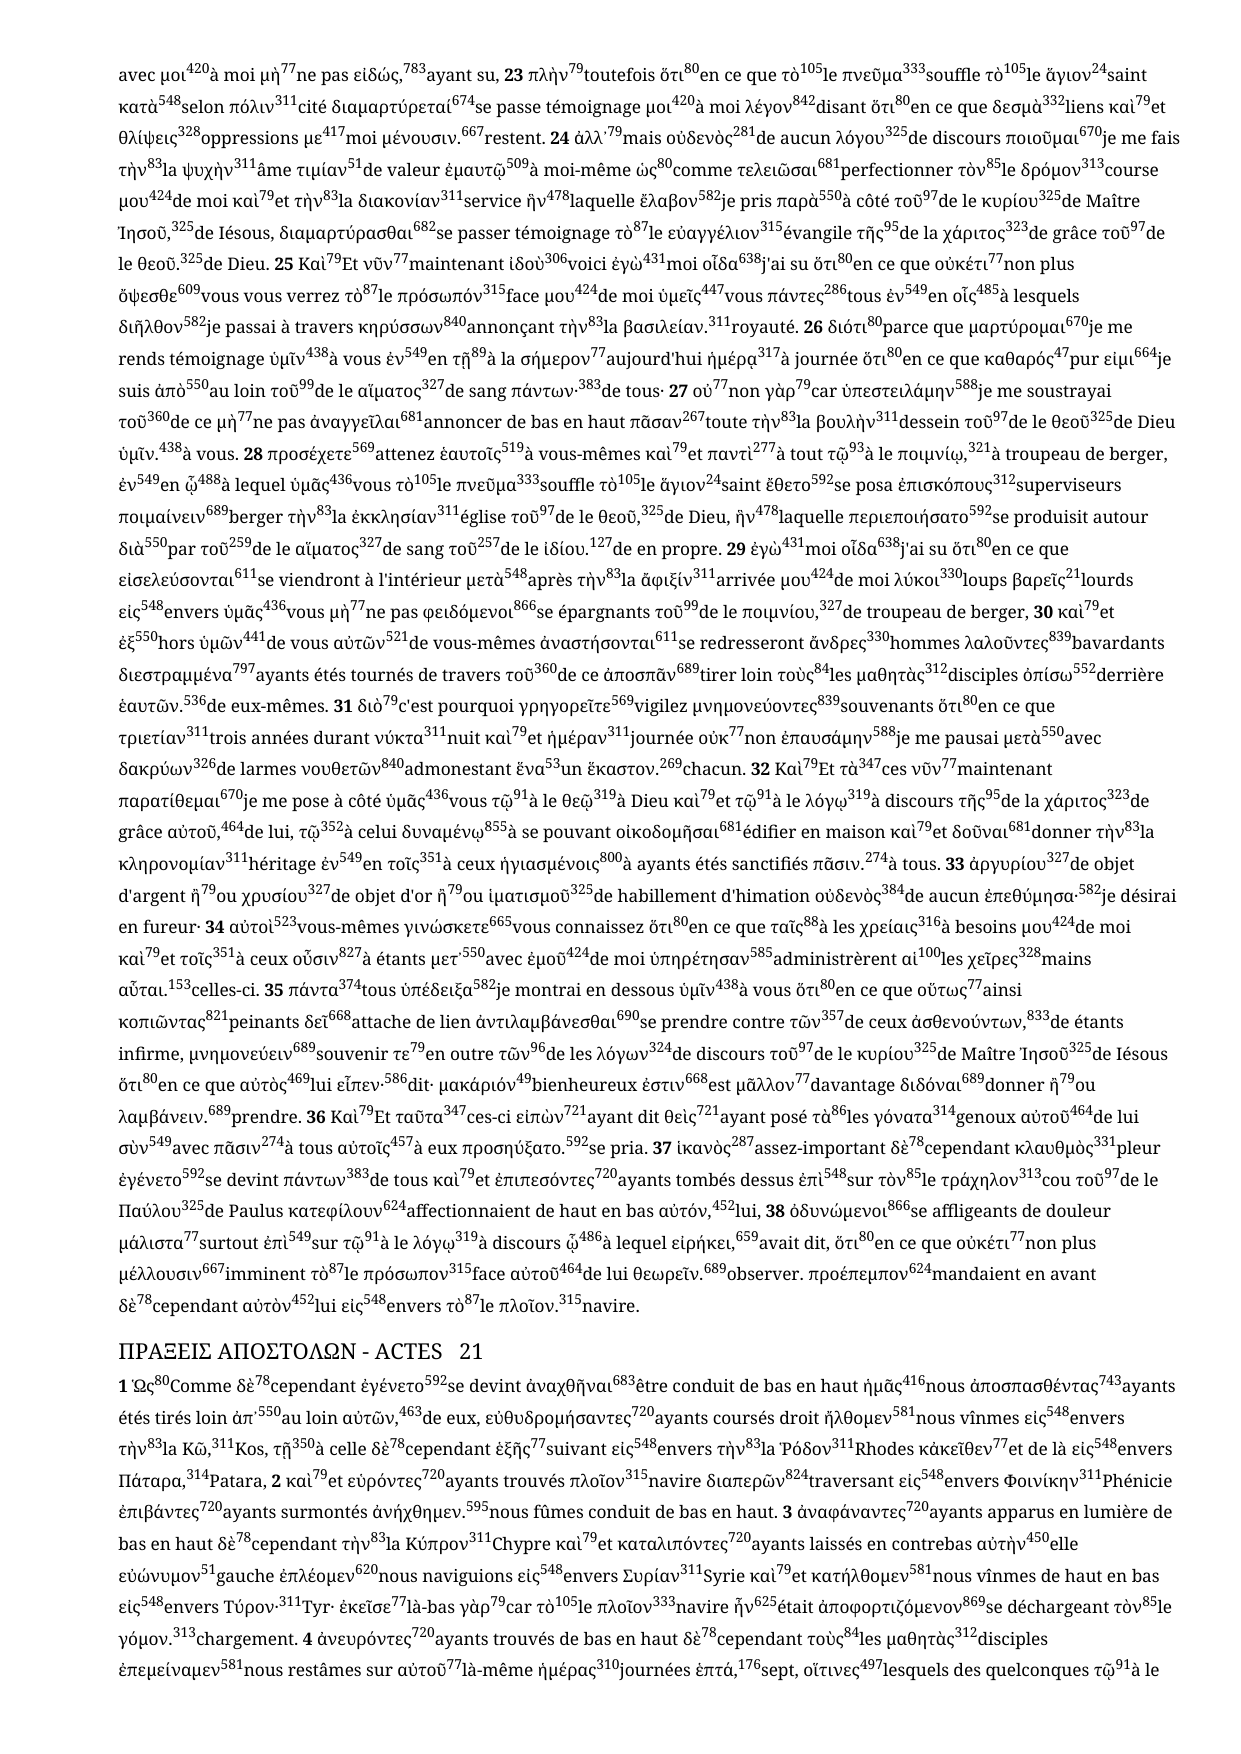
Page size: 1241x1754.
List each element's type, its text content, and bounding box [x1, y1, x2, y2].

text ΠΡΑΞΕΙΣ ΑΠΟΣΤΟΛΩΝ - ACTES 21 [118, 1336, 1181, 1366]
text 1 Μετὰ548Après δὲ78cependant τὸ348ce παύσασθαι682se pauser τὸν85le θόρυβον313tumulte μεταπεμψάμενος740se ayant mandé au-delà ὁ103le Παῦλος331Paulus τοὺς84les μαθητὰς312disciples καὶ79et παρακαλέσας,721ayant appelé à côté, ἀσπασάμενος740se ayant salué ἐξῆλθεν586sortit πορεύεσθαι690se aller εἰς548envers Μακεδονίαν.311Macédoine. 2 διελθὼν721ayant passé à travers δὲ78cependant τὰ86les μέρη314parts ἐκεῖνα139ces-là καὶ79et παρακαλέσας721ayant appelé à côté αὐτοὺς451eux λόγῳ319à discours πολλῷ275à nombreux ἦλθεν586vint εἰς548envers τὴν83la Ἑλλάδα311Hellas 3 ποιήσας721ayant fait τε79en outre μῆνας312mois τρεῖς·178trois· γενομένης732de se ayante devenue ἐπιβουλῆς323de complot αὐτῷ458à lui ὑπὸ550sous τῶν96de les Ἰουδαίων64de Ioudaiens μέλλοντι828à imminant ἀνάγεσθαι692être conduit de bas en haut εἰς548envers τὴν83la Συρίαν,311Syrie, ἐγένετο592se devint γνώμης323de opinion τοῦ360de ce ὑποστρέφειν689retourner en arrière διὰ550par Μακεδονίας.323de Macédoine. 4 συνείπετο631se accompagnait δὲ78cependant αὐτῷ458à lui Σώπατρος331Sopatros Πύρρου325de Pyrrhus Βεροιαῖος,71De Bérée, Θεσσαλονικέων324de Thessaloniciens δὲ78cependant Ἀρίσταρχος331Aristarque καὶ79et Σεκοῦνδος,331Sekoundos, καὶ79et Γάϊος331Gaios Δερβαῖος71Derbéen καὶ79et Τιμόθεος,331Timotheos, Ἀσιανοὶ330Asiatiques δὲ78cependant Τύχικος331Tuchikos καὶ79et Τρόφιμος.331Trophimos. 5 οὗτοι363ceux-ci δὲ78cependant προσελθόντες720ayants venus vers ἔμενον624restaient ἡμᾶς416nous ἐν549en Τρῳάδι,317à Troas, 6 ἡμεῖς430nous δὲ78cependant ἐξεπλεύσαμεν581nous naviguâmes dehors μετὰ548après τὰς82les ἡμέρας310journées τῶν98de les ἀζύμων66de sans levains ἀπὸ550au loin Φιλίππων324de Philippes καὶ79et ἤλθομεν581nous vînmes πρὸς548vers αὐτοὺς451eux εἰς548envers τὴν83la Τρῳάδα311Troas ἄχρι552jusqu'à l'extrémité ἡμερῶν322de journées πέντε,188de cinq, οὗ77où διετρίψαμεν581nous grattâmes à travers ἡμέρας310journées ἑπτά.176sept. 7 Ἐν549En δὲ78cependant τῇ89à la μιᾷ57à une τῶν98de les σαββάτων326de sabbats συνηγμένων806de ayants étés menés ensemble ἡμῶν423de nous κλάσαι681casser ἄρτον,313pain, ὁ103le Παῦλος331Paulus διελέγετο631se dialoguait αὐτοῖς457à eux μέλλων840imminant ἐξιέναι689aller dehors τῇ350à celle ἐπαύριον,77lendemain, παρέτεινέν625prolongeait τε79en outre τὸν85le λόγον313discours μέχρι552jusqu'à μεσονυκτίου.327de minuit. 8 ἦσαν624étaient δὲ78cependant λαμπάδες328lampes ἱκαναὶ19assez-importantes ἐν549en τῷ93à le ὑπερῴῳ321à partie au-dessus οὗ77où ἦμεν620nous étions συνηγμένοι.812ayants étés menés ensemble. 9 καθεζόμενος867se siégeant δέ78cependant τις287un quelconque νεανίας331adolescent ὀνόματι321à nom Εὔτυχος331Eutuchos ἐπὶ550sur τῆς95de la θυρίδος,323de fenêtre, καταφερόμενος891étant porté de haut en bas ὕπνῳ319à sommeil βαθεῖ10à profond διαλεγομένου861de se dialoguant τοῦ97de le Παύλου325de Paulus ἐπὶ548sur πλεῖον,73plus nombreusement, κατενεχθεὶς760ayant été porté de haut en bas ἀπὸ550au loin τοῦ97de le ὕπνου325de sommeil ἔπεσεν586tomba ἀπὸ550au loin τοῦ99de le τριστέγου327de troisième toiture κάτω77vers le bas καὶ79et ἤρθη600fut levé νεκρός.71mort. 10 καταβὰς721ayant descendu δὲ78cependant ὁ103le Παῦλος331Paulus ἐπέπεσεν586tomba dessus αὐτῷ458à lui καὶ79et συμπεριλαβὼν721ayant pris autour avec εἶπεν·586dit· μὴ77ne pas θορυβεῖσθε,577soyez tumultués, ἡ101la γὰρ79car ψυχὴ329âme αὐτοῦ464de lui ἐν549en αὐτῷ458à lui ἐστιν.668est. 11 ἀναβὰς721ayant monté δὲ78cependant καὶ79et κλάσας721ayant cassé τὸν85le ἄρτον313pain καὶ79et γευσάμενος740se ayant goûté ἐφ᾽548sur ἱκανόν53assez-important τε79en outre ὁμιλήσας721ayant conversé ἄχρι552jusqu'à l'extrémité αὐγῆς,323de irradiation, οὕτως77ainsi ἐξῆλθεν.586sortit. 12 ἤγαγον585conduisirent δὲ78cependant τὸν85le παῖδα313jeune servant ζῶντα822vivant καὶ79et παρεκλήθησαν599furent appelé à côté οὐ77non μετρίως.77mesurément. 13 Ἡμεῖς430Nous δὲ78cependant προελθόντες720ayants venus devant ἐπὶ548sur τὸ87le πλοῖον315navire ἀνήχθημεν595nous fûmes conduit de bas en haut ἐπὶ548sur τὴν83la Ἆσσον311Assos ἐκεῖθεν77de là μέλλοντες839imminants ἀναλαμβάνειν689prendre de bas en haut τὸν85le Παῦλον·313Paulus· οὕτως77ainsi γὰρ79car διατεταγμένος792se ayant ordonné au-travers ἦν625était μέλλων840imminant αὐτὸς542lui-même πεζεύειν.689voyager à pied. 14 ὡς80comme δὲ78cependant συνέβαλλεν625jetait ensemble ἡμῖν419à nous εἰς548envers τὴν83la Ἆσσον,311Assos, ἀναλαβόντες720ayants pris de bas en haut αὐτὸν452lui ἤλθομεν581nous vînmes εἰς548envers Μιτυλήνην,311Mytilène, 15 κἀκεῖθεν77et de là ἀποπλεύσαντες720ayants navigués au loin τῇ350à celle ἐπιούσῃ826à survenante κατηντήσαμεν581nous atteignîmes à l'encontre ἄντικρυς552contre face Χίου,323de Chios, τῇ89à la δὲ78cependant ἑτέρᾳ376à autre-différente παρεβάλομεν581nous jetâmes à côté εἰς548envers Σάμον,311Samos, τῇ350à celle δὲ78cependant ἐχομένῃ853à se ayante ἤλθομεν581nous vînmes εἰς548envers Μίλητον.311Milet. 16 κεκρίκει659avait jugé γὰρ79car ὁ103le Παῦλος331Paulus παραπλεῦσαι681naviguer à côté τὴν83la Ἔφεσον,311Éphèse, ὅπως80de telle manière que μὴ77ne pas γένηται905que se devienne αὐτῷ458à lui χρονοτριβῆσαι681passer du temps sur sentier ἐν549en τῇ89à la Ἀσίᾳ·317à Asie· ἔσπευδεν625hâtait γὰρ79car εἰ80si δυνατὸν49puissant εἴη700que soit αὐτῷ458à lui τὴν83la ἡμέραν311journée τῆς95de la πεντηκοστῆς323de pentecôte γενέσθαι682se devenir εἰς548envers Ἱεροσόλυμα.314Ierosoluma. 17 Ἀπὸ550Au loin δὲ78cependant τῆς95de la Μιλήτου323de Milet πέμψας721ayant mandé εἰς548envers Ἔφεσον311Éphèse μετεκαλέσατο592se appela avec au-delà τοὺς84les πρεσβυτέρους52plus anciens τῆς95de la ἐκκλησίας.323de église. 18 ὡς80comme δὲ78cependant παρεγένοντο591se devinrent à côté πρὸς548vers αὐτὸν452lui εἶπεν586dit αὐτοῖς·457à eux· Ὑμεῖς447Vous ἐπίστασθε,671vous vous établissez sûrement, ἀπὸ550au loin πρώτης209de première ἡμέρας323de journée ἀφ᾽550au loin ἧς490de laquelle ἐπέβην582je surmontai εἰς548envers τὴν83la Ἀσίαν,311Asie, πῶς77comment? μεθ᾽550avec ὑμῶν441de vous τὸν85le πάντα269tout χρόνον313temps ἐγενόμην,588je me devins, 19 δουλεύων840étant esclave τῷ91à le κυρίῳ319à Maître μετὰ550avec πάσης279de toute ταπεινοφροσύνης323de basse émotion καὶ79et δακρύων326de larmes καὶ79et πειρασμῶν324de tentations τῶν357de ceux συμβάντων715de ayants arrivés avec μοι420à moi ἐν549en ταῖς88à les ἐπιβουλαῖς316à complots τῶν96de les Ἰουδαίων,64de Ioudaiens, 20 ὡς77comme οὐδὲν375aucun ὑπεστειλάμην588je me soustrayai τῶν359de ces συμφερόντων835de étants opportun τοῦ360de ce μὴ77ne pas ἀναγγεῖλαι681annoncer de bas en haut ὑμῖν438à vous καὶ79et διδάξαι681enseigner ὑμᾶς436vous δημοσίᾳ57à publique καὶ79et κατ᾽548selon οἴκους,312maisons, 21 διαμαρτυρόμενος867se passant témoignage Ἰουδαίοις58à Ioudaiens τε79en outre καὶ79et Ἕλλησιν318à Hellèns τὴν344celle εἰς548envers θεὸν313Dieu μετάνοιαν311transintelligence καὶ79et πίστιν311croyance εἰς548envers τὸν85le κύριον313Maître ἡμῶν423de nous Ἰησοῦν.313Iésous. 22 Καὶ79Et νῦν77maintenant ἰδοὺ306voici δεδεμένος813ayant été attaché de lien ἐγὼ431moi τῷ93à le πνεύματι321à souffle πορεύομαι670je me vais εἰς548envers Ἰερουσαλὴμ311Ierousalem τὰ347ces ἐν549en αὐτῇ456à elle συναντήσοντά763qui rencontreront avec μοι420à moi μὴ77ne pas εἰδώς,783ayant su, 23 πλὴν79toutefois ὅτι80en ce que τὸ105le πνεῦμα333souffle τὸ105le ἅγιον24saint κατὰ548selon πόλιν311cité διαμαρτύρεταί674se passe témoignage μοι420à moi λέγον842disant ὅτι80en ce que δεσμὰ332liens καὶ79et θλίψεις328oppressions με417moi μένουσιν.667restent. 24 ἀλλ᾽79mais οὐδενὸς281de aucun λόγου325de discours ποιοῦμαι670je me fais τὴν83la ψυχὴν311âme τιμίαν51de valeur ἐμαυτῷ509à moi-même ὡς80comme τελειῶσαι681perfectionner τὸν85le δρόμον313course μου424de moi καὶ79et τὴν83la διακονίαν311service ἣν478laquelle ἔλαβον582je pris παρὰ550à côté τοῦ97de le κυρίου325de Maître Ἰησοῦ,325de Iésous, διαμαρτύρασθαι682se passer témoignage τὸ87le εὐαγγέλιον315évangile τῆς95de la χάριτος323de grâce τοῦ97de le θεοῦ.325de Dieu. 25 Καὶ79Et νῦν77maintenant ἰδοὺ306voici ἐγὼ431moi οἶδα638j'ai su ὅτι80en ce que οὐκέτι77non plus ὄψεσθε609vous vous verrez τὸ87le πρόσωπόν315face μου424de moi ὑμεῖς447vous πάντες286tous ἐν549en οἷς485à lesquels διῆλθον582je passai à travers κηρύσσων840annonçant τὴν83la βασιλείαν.311royauté. 26 διότι80parce que μαρτύρομαι670je me rends témoignage ὑμῖν438à vous ἐν549en τῇ89à la σήμερον77aujourd'hui ἡμέρᾳ317à journée ὅτι80en ce que καθαρός47pur εἰμι664je suis ἀπὸ550au loin τοῦ99de le αἵματος327de sang πάντων·383de tous· 27 οὐ77non γὰρ79car ὑπεστειλάμην588je me soustrayai τοῦ360de ce μὴ77ne pas ἀναγγεῖλαι681annoncer de bas en haut πᾶσαν267toute τὴν83la βουλὴν311dessein τοῦ97de le θεοῦ325de Dieu ὑμῖν.438à vous. 28 προσέχετε569attenez ἑαυτοῖς519à vous-mêmes καὶ79et παντὶ277à tout τῷ93à le ποιμνίῳ,321à troupeau de berger, ἐν549en ᾧ488à lequel ὑμᾶς436vous τὸ105le πνεῦμα333souffle τὸ105le ἅγιον24saint ἔθετο592se posa ἐπισκόπους312superviseurs ποιμαίνειν689berger τὴν83la ἐκκλησίαν311église τοῦ97de le θεοῦ,325de Dieu, ἣν478laquelle περιεποιήσατο592se produisit autour διὰ550par τοῦ259de le αἵματος327de sang τοῦ257de le ἰδίου.127de en propre. 29 ἐγὼ431moi οἶδα638j'ai su ὅτι80en ce que εἰσελεύσονται611se viendront à l'intérieur μετὰ548après τὴν83la ἄφιξίν311arrivée μου424de moi λύκοι330loups βαρεῖς21lourds εἰς548envers ὑμᾶς436vous μὴ77ne pas φειδόμενοι866se épargnants τοῦ99de le ποιμνίου,327de troupeau de berger, 30 καὶ79et ἐξ550hors ὑμῶν441de vous αὐτῶν521de vous-mêmes ἀναστήσονται611se redresseront ἄνδρες330hommes λαλοῦντες839bavardants διεστραμμένα797ayants étés tournés de travers τοῦ360de ce ἀποσπᾶν689tirer loin τοὺς84les μαθητὰς312disciples ὀπίσω552derrière ἑαυτῶν.536de eux-mêmes. 31 διὸ79c'est pourquoi γρηγορεῖτε569vigilez μνημονεύοντες839souvenants ὅτι80en ce que τριετίαν311trois années durant νύκτα311nuit καὶ79et ἡμέραν311journée οὐκ77non ἐπαυσάμην588je me pausai μετὰ550avec δακρύων326de larmes νουθετῶν840admonestant ἕνα53un ἕκαστον.269chacun. 32 Καὶ79Et τὰ347ces νῦν77maintenant παρατίθεμαι670je me pose à côté ὑμᾶς436vous τῷ91à le θεῷ319à Dieu καὶ79et τῷ91à le λόγῳ319à discours τῆς95de la χάριτος323de grâce αὐτοῦ,464de lui, τῷ352à celui δυναμένῳ855à se pouvant οἰκοδομῆσαι681édifier en maison καὶ79et δοῦναι681donner τὴν83la κληρονομίαν311héritage ἐν549en τοῖς351à ceux ἡγιασμένοις800à ayants étés sanctifiés πᾶσιν.274à tous. 33 ἀργυρίου327de objet d'argent ἢ79ou χρυσίου327de objet d'or ἢ79ou ἱματισμοῦ325de habillement d'himation οὐδενὸς384de aucun ἐπεθύμησα·582je désirai en fureur· 34 αὐτοὶ523vous-mêmes γινώσκετε665vous connaissez ὅτι80en ce que ταῖς88à les χρείαις316à besoins μου424de moi καὶ79et τοῖς351à ceux οὖσιν827à étants μετ᾽550avec ἐμοῦ424de moi ὑπηρέτησαν585administrèrent αἱ100les χεῖρες328mains αὗται.153celles-ci. 35 πάντα374tous ὑπέδειξα582je montrai en dessous ὑμῖν438à vous ὅτι80en ce que οὕτως77ainsi κοπιῶντας821peinants δεῖ668attache de lien ἀντιλαμβάνεσθαι690se prendre contre τῶν357de ceux ἀσθενούντων,833de étants infirme, μνημονεύειν689souvenir τε79en outre τῶν96de les λόγων324de discours τοῦ97de le κυρίου325de Maître Ἰησοῦ325de Iésous ὅτι80en ce que αὐτὸς469lui εἶπεν·586dit· μακάριόν49bienheureux ἐστιν668est μᾶλλον77davantage διδόναι689donner ἢ79ou λαμβάνειν.689prendre. 36 Καὶ79Et ταῦτα347ces-ci εἰπὼν721ayant dit θεὶς721ayant posé τὰ86les γόνατα314genoux αὐτοῦ464de lui σὺν549avec πᾶσιν274à tous αὐτοῖς457à eux προσηύξατο.592se pria. 37 ἱκανὸς287assez-important δὲ78cependant κλαυθμὸς331pleur ἐγένετο592se devint πάντων383de tous καὶ79et ἐπιπεσόντες720ayants tombés dessus ἐπὶ548sur τὸν85le τράχηλον313cou τοῦ97de le Παύλου325de Paulus κατεφίλουν624affectionnaient de haut en bas αὐτόν,452lui, 38 ὀδυνώμενοι866se affligeants de douleur μάλιστα77surtout ἐπὶ549sur τῷ91à le λόγῳ319à discours ᾧ486à lequel εἰρήκει,659avait dit, ὅτι80en ce que οὐκέτι77non plus μέλλουσιν667imminent τὸ87le πρόσωπον315face αὐτοῦ464de lui θεωρεῖν.689observer. προέπεμπον624mandaient en avant δὲ78cependant αὐτὸν452lui εἰς548envers τὸ87le πλοῖον.315navire. [118, 59, 1181, 1317]
text 1 Ὡς80Comme δὲ78cependant ἐγένετο592se devint ἀναχθῆναι683être conduit de bas en haut ἡμᾶς416nous ἀποσπασθέντας743ayants étés tirés loin ἀπ᾽550au loin αὐτῶν,463de eux, εὐθυδρομήσαντες720ayants coursés droit ἤλθομεν581nous vînmes εἰς548envers τὴν83la Κῶ,311Kos, τῇ350à celle δὲ78cependant ἑξῆς77suivant εἰς548envers τὴν83la Ῥόδον311Rhodes κἀκεῖθεν77et de là εἰς548envers Πάταρα,314Patara, 2 καὶ79et εὑρόντες720ayants trouvés πλοῖον315navire διαπερῶν824traversant εἰς548envers Φοινίκην311Phénicie ἐπιβάντες720ayants surmontés ἀνήχθημεν.595nous fûmes conduit de bas en haut. 3 ἀναφάναντες720ayants apparus en lumière de bas en haut δὲ78cependant τὴν83la Κύπρον311Chypre καὶ79et καταλιπόντες720ayants laissés en contrebas αὐτὴν450elle εὐώνυμον51gauche ἐπλέομεν620nous naviguions εἰς548envers Συρίαν311Syrie καὶ79et κατήλθομεν581nous vînmes de haut en bas εἰς548envers Τύρον·311Tyr· ἐκεῖσε77là-bas γὰρ79car τὸ105le πλοῖον333navire ἦν625était ἀποφορτιζόμενον869se déchargeant τὸν85le γόμον.313chargement. 4 ἀνευρόντες720ayants trouvés de bas en haut δὲ78cependant τοὺς84les μαθητὰς312disciples ἐπεμείναμεν581nous restâmes sur αὐτοῦ77là-même ἡμέρας310journées ἑπτά,176sept, οἵτινες497lesquels des quelconques τῷ91à le Παύλῳ319à Paulus ἔλεγον624disaient διὰ550par τοῦ99de le πνεύματος327de souffle μὴ77ne pas ἐπιβαίνειν689surmonter εἰς548envers Ἱεροσόλυμα.314Ierosoluma. 5 ὅτε80lorsque δὲ78cependant ἐγένετο592se devint ἡμᾶς416nous ἐξαρτίσαι681ajuster à l'excès τὰς82les ἡμέρας,310journées, ἐξελθόντες720ayants sortis ἐπορευόμεθα626nous nous allions προπεμπόντων833de mandants en avant ἡμᾶς416nous πάντων383de tous σὺν549avec γυναιξὶν316à femmes καὶ79et τέκνοις320à enfants ἕως551jusqu'à ce que ἔξω552au-dehors τῆς95de la πόλεως,323de cité, καὶ79et θέντες720ayants posés τὰ86les γόνατα314genoux ἐπὶ548sur τὸν85le αἰγιαλὸν313rivage προσευξάμενοι739se ayants priés 6 ἀπησπασάμεθα587nous nous saluâmes au loin ἀλλήλους501les uns les autres καὶ79et ἀνέβημεν581nous montâmes εἰς548envers τὸ87le πλοῖον,315navire, ἐκεῖνοι363ceux-là δὲ78cependant ὑπέστρεψαν585retournèrent en arrière εἰς548envers τὰ246les ἴδια.347en propres. 7 Ἡμεῖς430Nous δὲ78cependant τὸν85le πλοῦν313navigation διανύσαντες720ayants accomplis pleinement ἀπὸ550au loin Τύρου323de Tyr κατηντήσαμεν581nous atteignîmes à l'encontre εἰς548envers Πτολεμαΐδα311Ptolémaïs καὶ79et ἀσπασάμενοι739se ayants salués τοὺς84les ἀδελφοὺς312frères ἐμείναμεν581nous restâmes ἡμέραν311journée μίαν177une παρ᾽549à côté αὐτοῖς.457à eux. 8 τῇ350à celle δὲ78cependant ἐπαύριον77lendemain ἐξελθόντες720ayants sortis ἤλθομεν581nous vînmes εἰς548envers Καισάρειαν311Kaesareia καὶ79et εἰσελθόντες720ayants venus à l'intérieur εἰς548envers τὸν85le οἶκον313maison Φιλίππου325de Philippe τοῦ97de le εὐαγγελιστοῦ,325de évangéliste, ὄντος834de étant ἐκ550hors τῶν96de les ἑπτά,64de sept, ἐμείναμεν581nous restâmes παρ᾽549à côté αὐτῷ.458à lui. 9 τούτῳ352à celui-ci δὲ78cependant ἦσαν624étaient θυγατέρες328filles τέσσαρες194quatre παρθένοι328vierges προφητεύουσαι.837prophétisantes. 10 Ἐπιμενόντων833de Restants sur δὲ78cependant ἡμέρας310journées πλείους1plus nombreusement κατῆλθέν586vint de haut en bas τις287un quelconque ἀπὸ550au loin τῆς95de la Ἰουδαίας323de Ioudaia προφήτης331prophète ὀνόματι321à nom Ἅγαβος,331Agabus, 11 καὶ79et ἐλθὼν721ayant venu πρὸς548vers ἡμᾶς416nous καὶ79et ἄρας721ayant levé τὴν83la ζώνην311ceinture τοῦ97de le Παύλου,325de Paulus, δήσας721ayant attaché de lien ἑαυτοῦ537de lui-même τοὺς84les πόδας312pieds καὶ79et τὰς82les χεῖρας310mains εἶπεν·586dit· τάδε347cependant ceux-ci λέγει668dit τὸ105le πνεῦμα333souffle τὸ105le ἅγιον·24saint· τὸν85le ἄνδρα313homme οὗ492de lequel ἐστιν668est ἡ101la ζώνη329ceinture αὕτη,154celle-ci, οὕτως77ainsi δήσουσιν605attacheront de lien ἐν549en Ἰερουσαλὴμ317à Ierousalem οἱ102les Ἰουδαῖοι70Ioudaiens καὶ79et παραδώσουσιν605livreront εἰς548envers χεῖρας310mains ἐθνῶν.326de ethnies. 12 ὡς80comme δὲ78cependant ἠκούσαμεν581nous écoutâmes ταῦτα,347ces-ci, παρεκαλοῦμεν620nous appelions à côté ἡμεῖς430nous τε79en outre καὶ79et οἱ102les ἐντόπιοι70résidents τοῦ360de ce μὴ77ne pas ἀναβαίνειν689monter αὐτὸν452lui εἰς548envers Ἰερουσαλήμ.311Ierousalem. 13 τότε77alors ἀπεκρίθη600fut répondu ὁ103le Παῦλος·331Paulus· τί399quel ποιεῖτε665vous faites κλαίοντες839pleurants καὶ79et συνθρύπτοντές839brisants ensemble μου424de moi τὴν83la καρδίαν;311coeur; ἐγὼ431moi γὰρ79car οὐ77non μόνον77seulement δεθῆναι683être attaché de lien ἀλλὰ79mais καὶ77aussi ἀποθανεῖν681mourir loin εἰς548envers Ἰερουσαλὴμ311Ierousalem ἑτοίμως77préparement ἔχω664j'ai ὑπὲρ550au-dessus τοῦ99de le ὀνόματος327de nom τοῦ97de le κυρίου325de Maître Ἰησοῦ.325de Iésous. 14 μὴ77ne pas πειθομένου885de étant persuadé δὲ78cependant αὐτοῦ464de lui ἡσυχάσαμεν581nous tranquillisâmes εἰπόντες·720ayants dits· τοῦ97de le κυρίου325de Maître τὸ105le θέλημα333volonté γινέσθω.576se devienne. 15 Μετὰ548Après δὲ78cependant τὰς82les ἡμέρας310journées ταύτας135celles-ci ἐπισκευασάμενοι739se ayants équipés sur ἀνεβαίνομεν620nous montions εἰς548envers Ἱεροσόλυμα·314Ierosoluma· 16 συνῆλθον585vinrent ensemble δὲ78cependant καὶ77aussi τῶν96de les μαθητῶν324de disciples ἀπὸ550au loin Καισαρείας323de Kaesareia σὺν549avec ἡμῖν,419à nous, ἄγοντες839conduisants παρ᾽549à côté ᾧ486à lequel ξενισθῶμεν906que nous soyons traité en étrangers Μνάσωνί319à Mnason τινι275à un quelconque Κυπρίῳ,319à Chypriote, ἀρχαίῳ10à originaire μαθητῇ.319à disciple. 17 Γενομένων733de Se ayants devenus δὲ78cependant ἡμῶν423de nous εἰς548envers Ἱεροσόλυμα314Ierosoluma ἀσμένως77joyeusement ἀπεδέξαντο591se acceptèrent loin ἡμᾶς416nous οἱ102les ἀδελφοί.330frères. 18 Τῇ350à Celle δὲ78cependant ἐπιούσῃ826à survenante εἰσῄει625entrait ὁ103le Παῦλος331Paulus σὺν549avec ἡμῖν419à nous πρὸς548vers Ἰάκωβον,313Iakobos, πάντες389tous τε79en outre παρεγένοντο591se devinrent à côté οἱ102les πρεσβύτεροι.70plus anciens. 19 καὶ79et ἀσπασάμενος740se ayant salué αὐτοὺς451eux ἐξηγεῖτο631se racontait καθ᾽548selon ἓν55un ἕκαστον,271chacun, ὧν493de lesquels ἐποίησεν586fit ὁ103le θεὸς331Dieu ἐν549en τοῖς92à les ἔθνεσιν320à ethnies διὰ550par τῆς95de la διακονίας323de service αὐτοῦ.464de lui. 20 Οἱ468Ceux δὲ78cependant ἀκούσαντες720ayants écoutés ἐδόξαζον624glorifiaient τὸν85le θεὸν313Dieu εἶπόν585dirent τε79en outre αὐτῷ·458à lui· θεωρεῖς,666tu observes, ἀδελφέ,337frère, πόσαι171combien grandes? μυριάδες328myriades εἰσὶν667sont ἐν549en τοῖς90à les Ἰουδαίοις58à Ioudaiens τῶν357de ceux πεπιστευκότων777de ayants crus καὶ79et πάντες286tous ζηλωταὶ330zélotes τοῦ97de le νόμου325de loi ὑπάρχουσιν·667subsistent· 21 κατηχήθησαν599furent catéchisé δὲ78cependant περὶ550autour σοῦ442de toi ὅτι80en ce que ἀποστασίαν311apostasie διδάσκεις666tu enseignes ἀπὸ550au loin Μωϋσέως325de Môusês τοὺς345ceux κατὰ548selon τὰ86les ἔθνη314ethnies πάντας268tous Ἰουδαίους52Ioudaiens λέγων840disant μὴ77ne pas περιτέμνειν689circoncire αὐτοὺς451eux τὰ246les τέκνα314enfants μηδὲ79ni cependant τοῖς92à les ἔθεσιν320à coutumes περιπατεῖν.689piétiner autour. 22 τί412quel οὖν79donc ἐστιν;668est; πάντως77en tout cas ἀκούσονται611se écouteront ὅτι80en ce que ἐλήλυθας.640tu as venu. 23 τοῦτο348ce-ci οὖν79donc ποίησον554fais ὅ482lequel σοι439à toi λέγομεν·663nous disons· εἰσὶν667sont ἡμῖν419à nous ἄνδρες330hommes τέσσαρες196quatre εὐχὴν311souhait ἔχοντες839ayants ἐφ᾽550sur ἑαυτῶν.536de eux-mêmes. 24 τούτους345ceux-ci παραλαβὼν721ayant pris à côté ἁγνίσθητι563sois consacré σὺν549avec αὐτοῖς457à eux καὶ79et δαπάνησον554dépense ἐπ᾽549sur αὐτοῖς457à eux ἵνα80afin que ξυρήσονται611se raseront τὴν243la κεφαλήν,311tête, καὶ79et γνώσονται611se connaîtront πάντες389tous ὅτι80en ce que ὧν493de lesquels κατήχηνται653ont été catéchisés περὶ550autour σοῦ442de toi οὐδέν392aucun ἐστιν668est ἀλλὰ79mais στοιχεῖς666tu avances en ligne καὶ77aussi αὐτὸς524toi-même φυλάσσων840gardiennant τὸν85le νόμον.313loi. 25 περὶ550autour δὲ78cependant τῶν98de les πεπιστευκότων779de ayants crus ἐθνῶν326de ethnies ἡμεῖς430nous ἀπεστείλαμεν581nous envoyâmes κρίναντες720ayants jugés φυλάσσεσθαι690se gardienner αὐτοὺς451eux τό87le τε79en outre εἰδωλόθυτον55idolothyte καὶ79et αἷμα315sang καὶ79et πνικτὸν55étouffé καὶ79et πορνείαν.311pornation. 26 Τότε77Alors ὁ103le Παῦλος331Paulus παραλαβὼν721ayant pris à côté τοὺς84les ἄνδρας312hommes τῇ89à la ἐχομένῃ853à se ayante ἡμέρᾳ317à journée σὺν549avec αὐτοῖς457à eux ἁγνισθείς,760ayant été consacré, εἰσῄει625entrait εἰς548envers τὸ87le ἱερὸν315sanctuaire διαγγέλλων840annonçant à travers τὴν83la ἐκπλήρωσιν311plénitude à l'excès τῶν94de les ἡμερῶν322de journées τοῦ97de le ἁγνισμοῦ325de consécration d'acte ἕως80jusqu'à ce que οὗ494de lequel προσηνέχθη600fut apporté ὑπὲρ550au-dessus ἑνὸς65de un ἑκάστου281de chacun αὐτῶν463de eux ἡ101la προσφορά.329offrande. 27 Ὡς80Comme δὲ78cependant ἔμελλον624imminaient αἱ100les ἑπτὰ194sept ἡμέραι328journées συντελεῖσθαι,692être achevé ensemble, οἱ102les ἀπὸ550au loin τῆς95de la Ἀσίας323de Asie Ἰουδαῖοι70Ioudaiens θεασάμενοι739se ayants contemplés αὐτὸν452lui ἐν549en τῷ93à le ἱερῷ321à sanctuaire συνέχεον624versaient ensemble dans la confusion πάντα269tout τὸν85le ὄχλον313foule καὶ79et ἐπέβαλον585surjetèrent ἐπ᾽548sur αὐτὸν452lui τὰς242les χεῖρας310mains 28 κράζοντες·839croassants· ἄνδρες336hommes Ἰσραηλῖται,336Israélites, βοηθεῖτε·569aidez· οὗτός364celui-ci ἐστιν668est ὁ103le ἄνθρωπος331être humain ὁ498celui κατὰ550contre τοῦ97de le λαοῦ325de peuple καὶ79et τοῦ97de le νόμου325de loi καὶ79et τοῦ97de le τόπου325de lieu τούτου150de celui-ci πάντας372tous πανταχῇ77partout διδάσκων,840enseignant, ἔτι77encore τε79en outre καὶ77aussi Ἕλληνας312Hellèns εἰσήγαγεν586conduisit à l'intérieur εἰς548envers τὸ87le ἱερὸν315sanctuaire καὶ79et κεκοίνωκεν642a rendu commun τὸν85le ἅγιον4saint τόπον313lieu τοῦτον.138celui-ci. 29 ἦσαν624étaient γὰρ79car προεωρακότες782ayants vus en avant Τρόφιμον313Trophimos τὸν85le Ἐφέσιον4Éphésien ἐν549en τῇ89à la πόλει317à cité σὺν549avec αὐτῷ,458à lui, ὃν480lequel ἐνόμιζον624faisaient loi ὅτι80en ce que εἰς548envers τὸ87le ἱερὸν315sanctuaire εἰσήγαγεν586conduisit à l'intérieur ὁ103le Παῦλος.331Paulus. 30 ἐκινήθη600fut bougé τε79en outre ἡ101la πόλις329cité ὅλη285toute entière καὶ79et ἐγένετο592se devint συνδρομὴ329course ensemble τοῦ97de le λαοῦ,325de peuple, καὶ79et ἐπιλαβόμενοι739se ayants emparés τοῦ97de le Παύλου325de Paulus εἷλκον624tiraient αὐτὸν452lui ἔξω552au-dehors τοῦ99de le ἱεροῦ327de sanctuaire καὶ79et εὐθέως77directement ἐκλείσθησαν599furent fermé à clef αἱ100les θύραι.328portes. 31 Ζητούντων833de Cherchants τε79en outre αὐτὸν452lui ἀποκτεῖναι681tuer catégoriquement ἀνέβη586monta φάσις329déclaration τῷ91à le χιλιάρχῳ319à chiliarque τῆς95de la σπείρης323de spirale ὅτι80en ce que ὅλη388toute entière συγχύννεται680est versé ensemble dans la confusion Ἰερουσαλήμ.329Ierousalem. 32 ὃς498lequel ἐξαυτῆς77immédiatement παραλαβὼν721ayant pris à côté στρατιώτας312soldats καὶ79et ἑκατοντάρχας312chefs de cent κατέδραμεν586courut de haut en bas ἐπ᾽548sur αὐτούς,451eux, οἱ363ceux δὲ78cependant ἰδόντες720ayants vus τὸν85le χιλίαρχον313chiliarque καὶ79et τοὺς84les στρατιώτας312soldats ἐπαύσαντο591se pausèrent τύπτοντες839tapants τὸν85le Παῦλον.313Paulus. 33 τότε77alors ἐγγίσας721ayant approché ὁ103le χιλίαρχος331chiliarque ἐπελάβετο592se empara αὐτοῦ464de lui καὶ79et ἐκέλευσεν586ordonna δεθῆναι683être attaché de lien ἁλύσεσιν316à chaînes δυσίν,182à deux, καὶ79et ἐπυνθάνετο631se enquérait τίς410quel εἴη700que soit καὶ79et τί399quel ἐστιν668est πεποιηκώς.783ayant fait. 34 ἄλλοι389autres δὲ78cependant ἄλλο375autre τι271un quelconque ἐπεφώνουν624sonnaient sur ἐν549en τῷ91à le ὄχλῳ.319à foule. μὴ77ne pas δυναμένου861de se pouvant δὲ78cependant αὐτοῦ464de lui γνῶναι681connaître τὸ87le ἀσφαλὲς55sécurisant διὰ548par le fait de τὸν85le θόρυβον313tumulte ἐκέλευσεν586ordonna ἄγεσθαι692être conduit αὐτὸν452lui εἰς548envers τὴν83la παρεμβολήν.311installation de côté. 35 ὅτε80lorsque δὲ78cependant ἐγένετο592se devint ἐπὶ548sur τοὺς84les ἀναβαθμούς,312degrés, συνέβη586arriva avec βαστάζεσθαι692être mis en charge αὐτὸν452lui ὑπὸ550sous τῶν96de les στρατιωτῶν324de soldats διὰ548par le fait de τὴν83la βίαν311violence τοῦ97de le ὄχλου,325de foule, 36 ἠκολούθει625suivait γὰρ79car τὸ105le πλῆθος333multitude τοῦ97de le λαοῦ325de peuple κράζοντες·839croassants· αἶρε570lève αὐτόν.452lui. 37 Μέλλων840Imminant τε79en outre εἰσάγεσθαι692être conduit à l'intérieur εἰς548envers τὴν83la παρεμβολὴν311installation de côté ὁ103le Παῦλος331Paulus λέγει668dit τῷ91à le χιλιάρχῳ·319à chiliarque· εἰ340si ἔξεστίν668est permis μοι420à moi εἰπεῖν681dire τι375un quelconque πρὸς548vers σέ;437toi; ὁ469celui δὲ78cependant ἔφη·625déclarait· Ἑλληνιστὶ77En Helléniste γινώσκεις;666tu connais; 38 οὐκ77non ἄρα77par conséquent σὺ448toi εἶ666tu es ὁ103le Αἰγύπτιος71Égyptien ὁ498celui πρὸ550d'avant τούτων147de celles-ci τῶν94de les ἡμερῶν322de journées ἀναστατώσας721ayant dérangé καὶ79et ἐξαγαγὼν721ayant conduit dehors εἰς548envers τὴν83la ἔρημον51déserte τοὺς84les τετρακισχιλίους178quatre mille ἄνδρας312hommes τῶν96de les σικαρίων;324de sicaires; 39 εἶπεν586dit δὲ78cependant ὁ103le Παῦλος·331Paulus· ἐγὼ431moi ἄνθρωπος331être humain μέν79certes εἰμι664je suis Ἰουδαῖος,22Ioudaien, Ταρσεὺς331De Tarse τῆς95de la Κιλικίας,323de Cilicie, οὐκ77non ἀσήμου14de insignifiante πόλεως323de cité πολίτης·331citoyen· δέομαι670je m'attache de lien δέ78cependant σου,442de toi, ἐπίτρεψόν554permets μοι420à moi λαλῆσαι681bavarder πρὸς548vers τὸν85le λαόν.313peuple. 40 ἐπιτρέψαντος716de ayant permis δὲ78cependant αὐτοῦ464de lui ὁ103le Παῦλος331Paulus ἑστὼς783ayant dressé ἐπὶ550sur τῶν96de les ἀναβαθμῶν324de degrés κατέσεισεν586secoua de haut en bas τῇ249à la χειρὶ317à main τῷ91à le λαῷ.319à peuple. πολλῆς279de nombreuse δὲ78cependant σιγῆς323de silence γενομένης732de se ayante devenue προσεφώνησεν586sonna auprès τῇ249à la Ἑβραΐδι8à Hébraïque διαλέκτῳ317à dialecte λέγων·840disant· [118, 1370, 1181, 1682]
